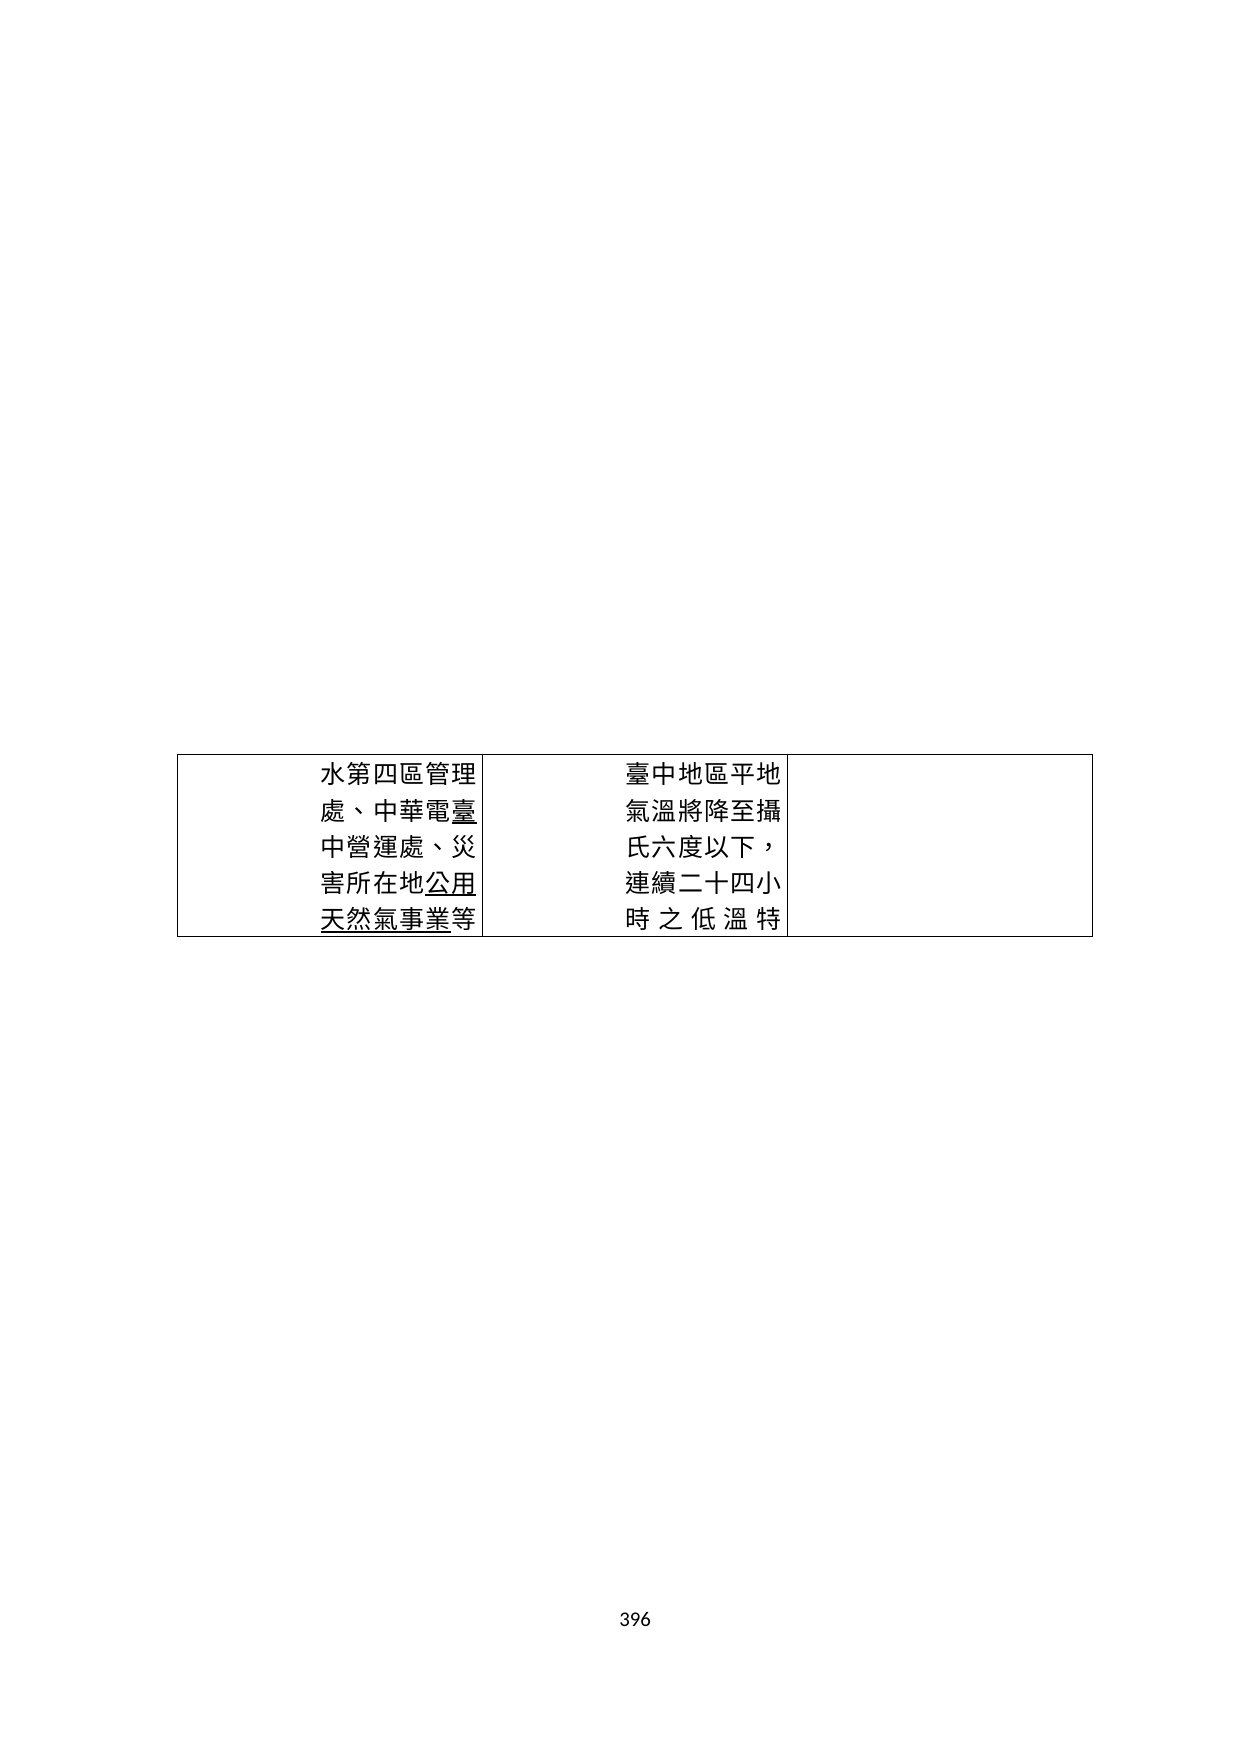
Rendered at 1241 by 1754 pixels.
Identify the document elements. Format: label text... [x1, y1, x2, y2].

table_cell 水第四區管理處、中華電臺中營運處、災害所在地公用天然氣事業等 [178, 755, 482, 936]
table_cell [788, 755, 1092, 936]
table_cell 臺中地區平地氣溫將降至攝氏六度以下，連續二十四小時之低溫特 [483, 755, 787, 936]
